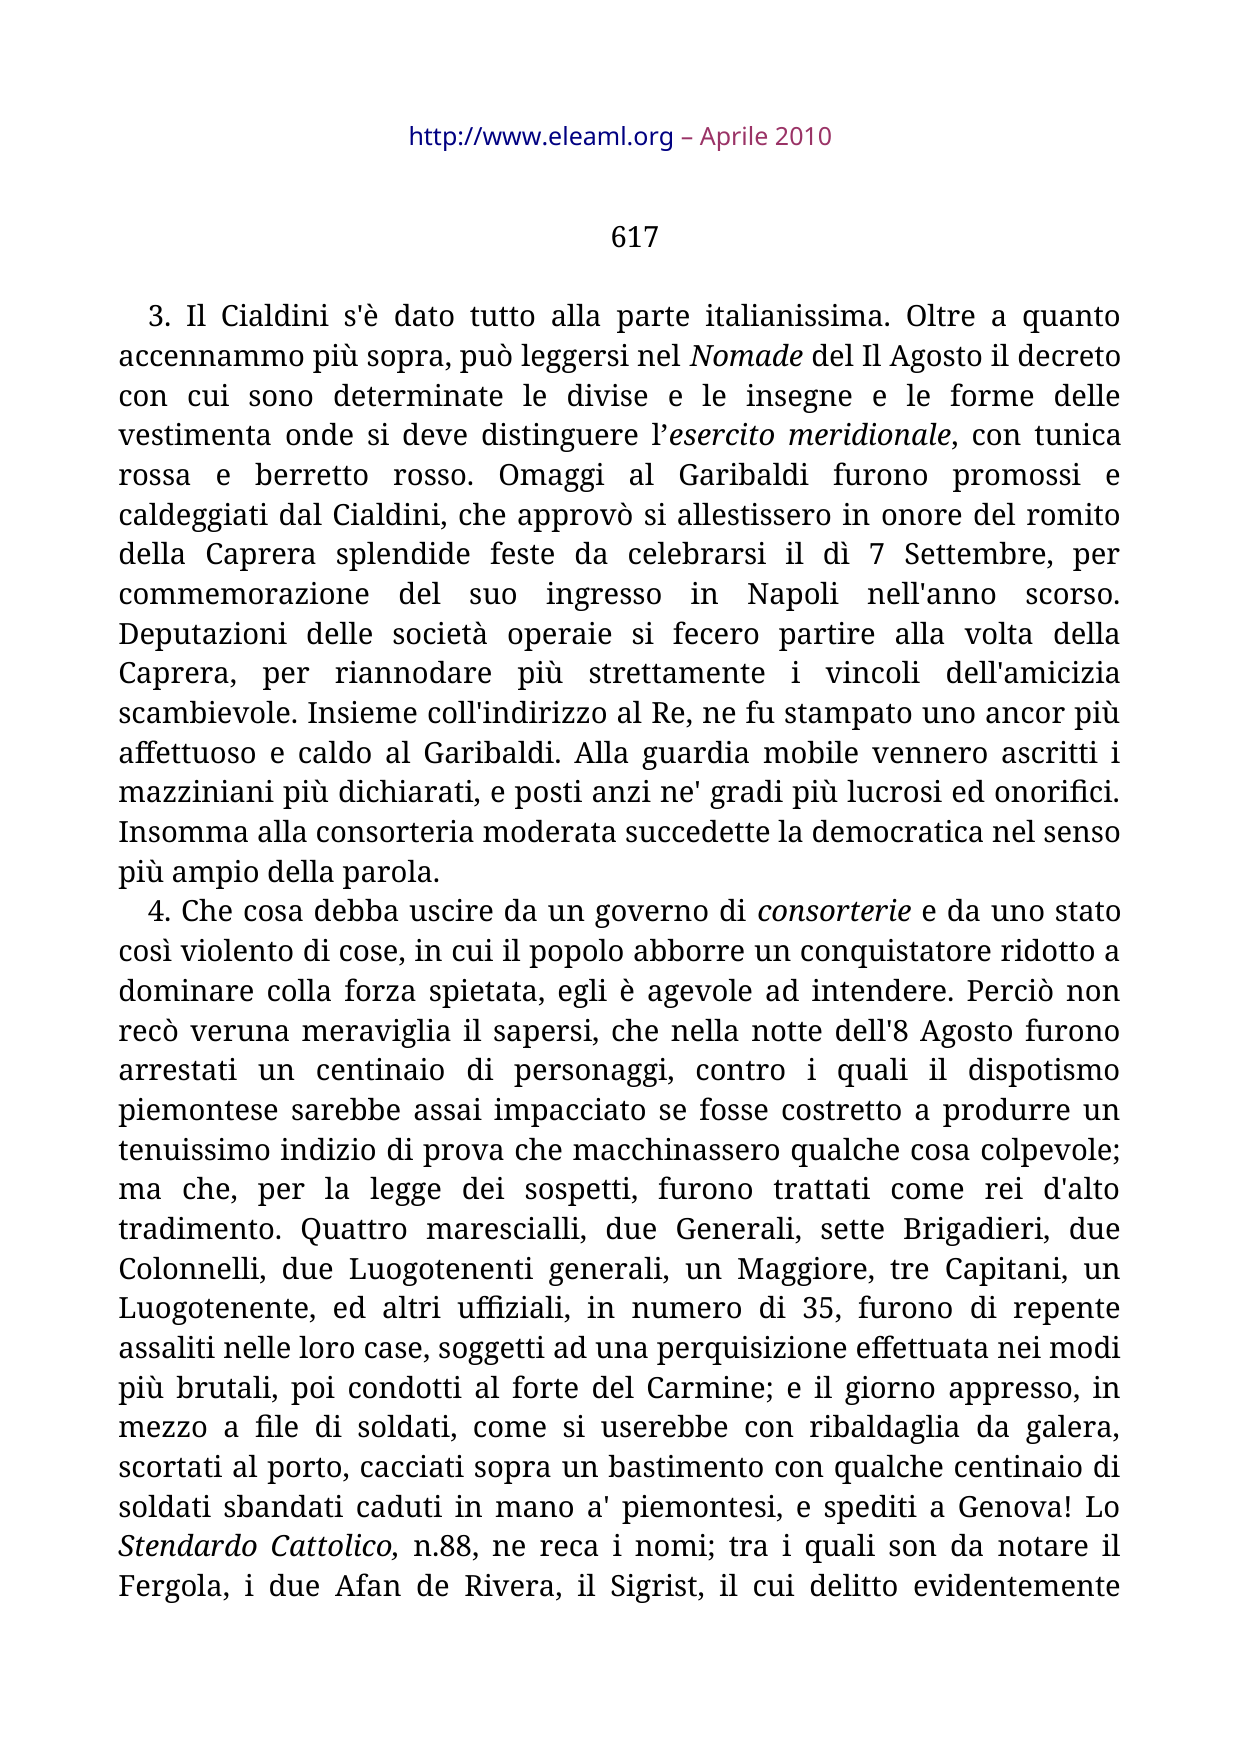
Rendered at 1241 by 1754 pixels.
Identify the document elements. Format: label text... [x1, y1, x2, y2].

text 3. Il Cialdini s'è dato tutto alla parte italianissima. Oltre a quanto accennammo più sopra, può leggersi nel Nomade del Il Agosto il decreto con cui sono determinate le divise e le insegne e le forme delle vestimenta onde si deve distinguere l’esercito meridionale, con tunica rossa e berretto rosso. Omaggi al Garibaldi furono promossi e caldeggiati dal Cialdini, che approvò si allestissero in onore del romito della Caprera splendide feste da celebrarsi il dì 7 Settembre, per commemorazione del suo ingresso in Napoli nell'anno scorso. Deputazioni delle società operaie si fecero partire alla volta della Caprera, per riannodare più strettamente i vincoli dell'amicizia scambievole. Insieme coll'indirizzo al Re, ne fu stampato uno ancor più affettuoso e caldo al Garibaldi. Alla guardia mobile vennero ascritti i mazziniani più dichiarati, e posti anzi ne' gradi più lucrosi ed onorifici. Insomma alla consorteria moderata succedette la democratica nel senso più ampio della parola. [118, 295, 1122, 891]
text 4. Che cosa debba uscire da un governo di consorterie e da uno stato così violento di cose, in cui il popolo abborre un conquistatore ridotto a dominare colla forza spietata, egli è agevole ad intendere. Perciò non recò veruna meraviglia il sapersi, che nella notte dell'8 Agosto furono arrestati un centinaio di personaggi, contro i quali il dispotismo piemontese sarebbe assai impacciato se fosse costretto a produrre un tenuissimo indizio di prova che macchinassero qualche cosa colpevole; ma che, per la legge dei sospetti, furono trattati come rei d'alto tradimento. Quattro marescialli, due Generali, sette Brigadieri, due Colonnelli, due Luogotenenti generali, un Maggiore, tre Capitani, un Luogotenente, ed altri uffiziali, in numero di 35, furono di repente assaliti nelle loro case, soggetti ad una perquisizione effettuata nei modi più brutali, poi condotti al forte del Carmine; e il giorno appresso, in mezzo a file di soldati, come si userebbe con ribaldaglia da galera, scortati al porto, cacciati sopra un bastimento con qualche centinaio di soldati sbandati caduti in mano a' piemontesi, e spediti a Genova! Lo Stendardo Cattolico, n.88, ne reca i nomi; tra i quali son da notare il Fergola, i due Afan de Rivera, il Sigrist, il cui delitto evidentemente [118, 891, 1122, 1605]
text 617 [118, 216, 1122, 256]
